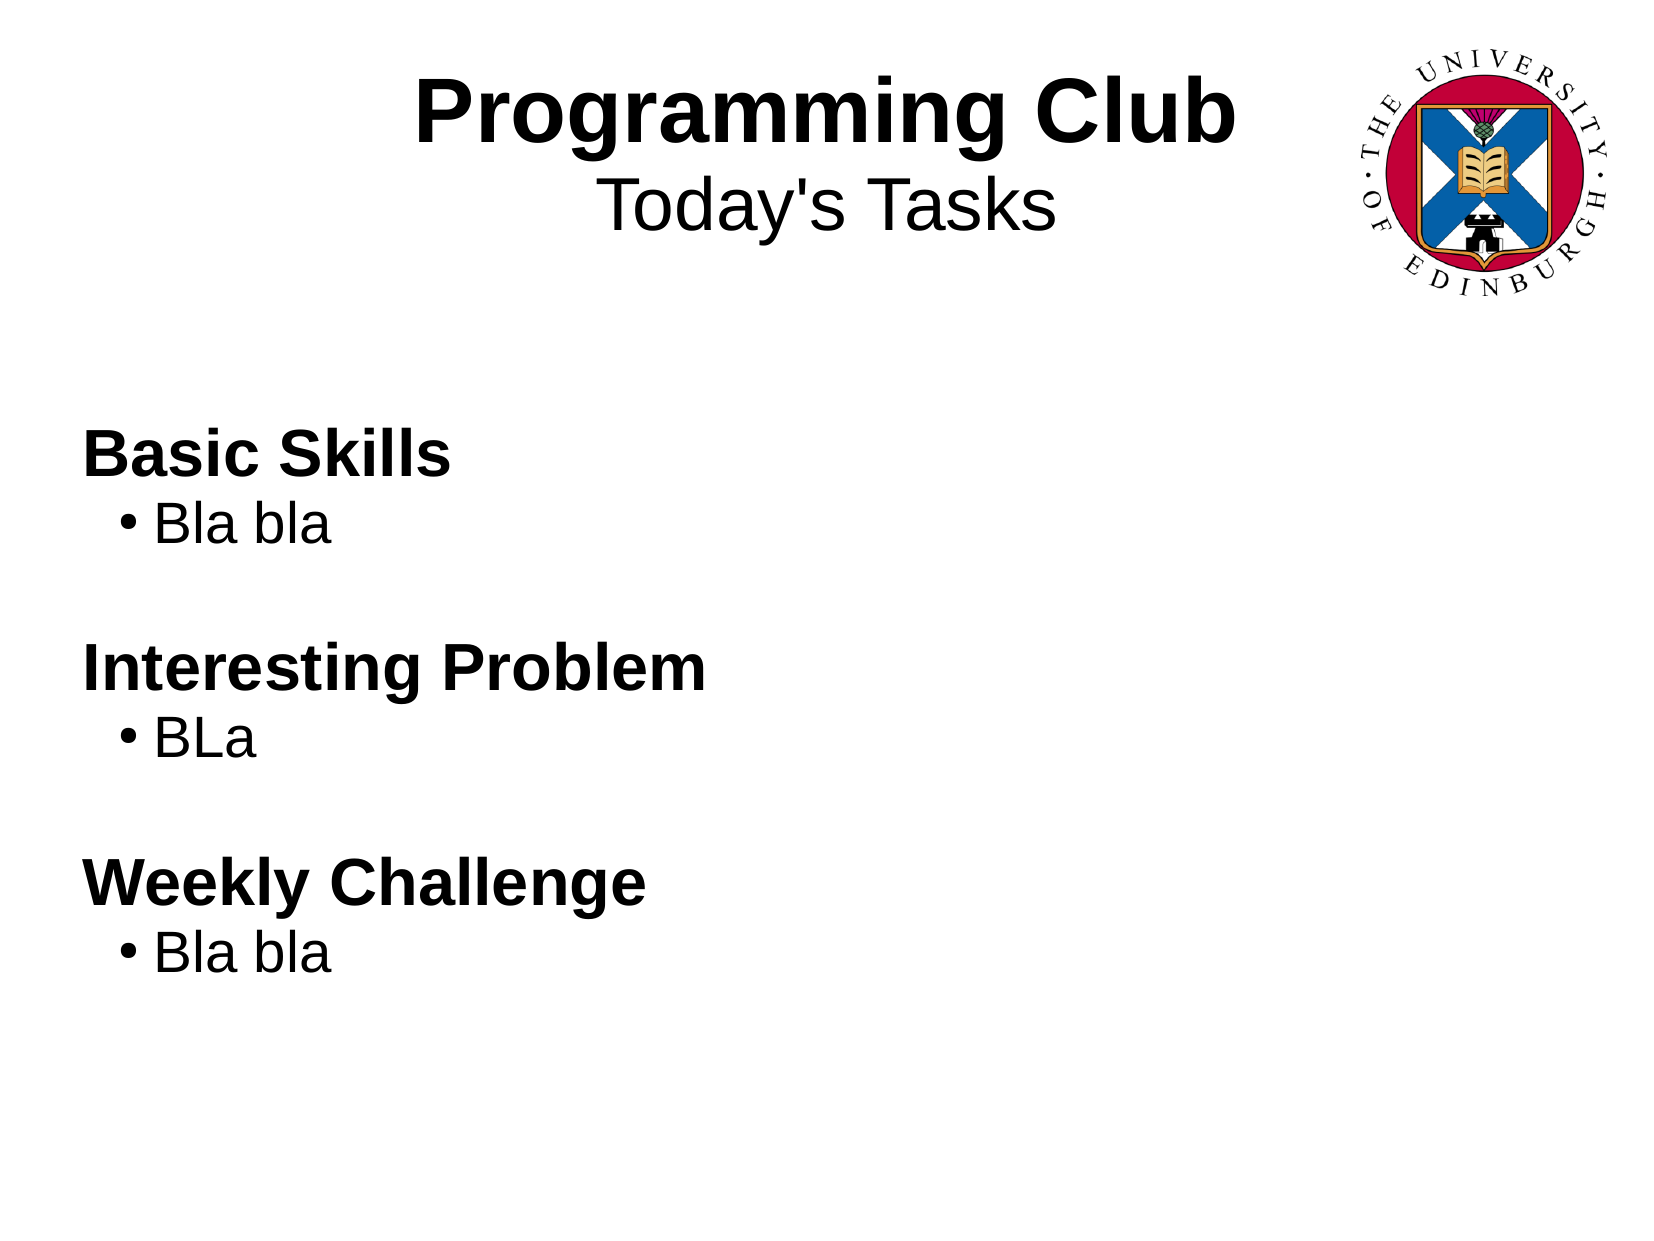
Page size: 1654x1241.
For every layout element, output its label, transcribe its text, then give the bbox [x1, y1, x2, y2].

title Programming Club Today's Tasks [82, 49, 1361, 257]
picture [1361, 49, 1607, 296]
subtitle Basic Skills Bla bla Interesting Problem BLa Weekly Challenge Bla bla [82, 290, 1571, 1111]
